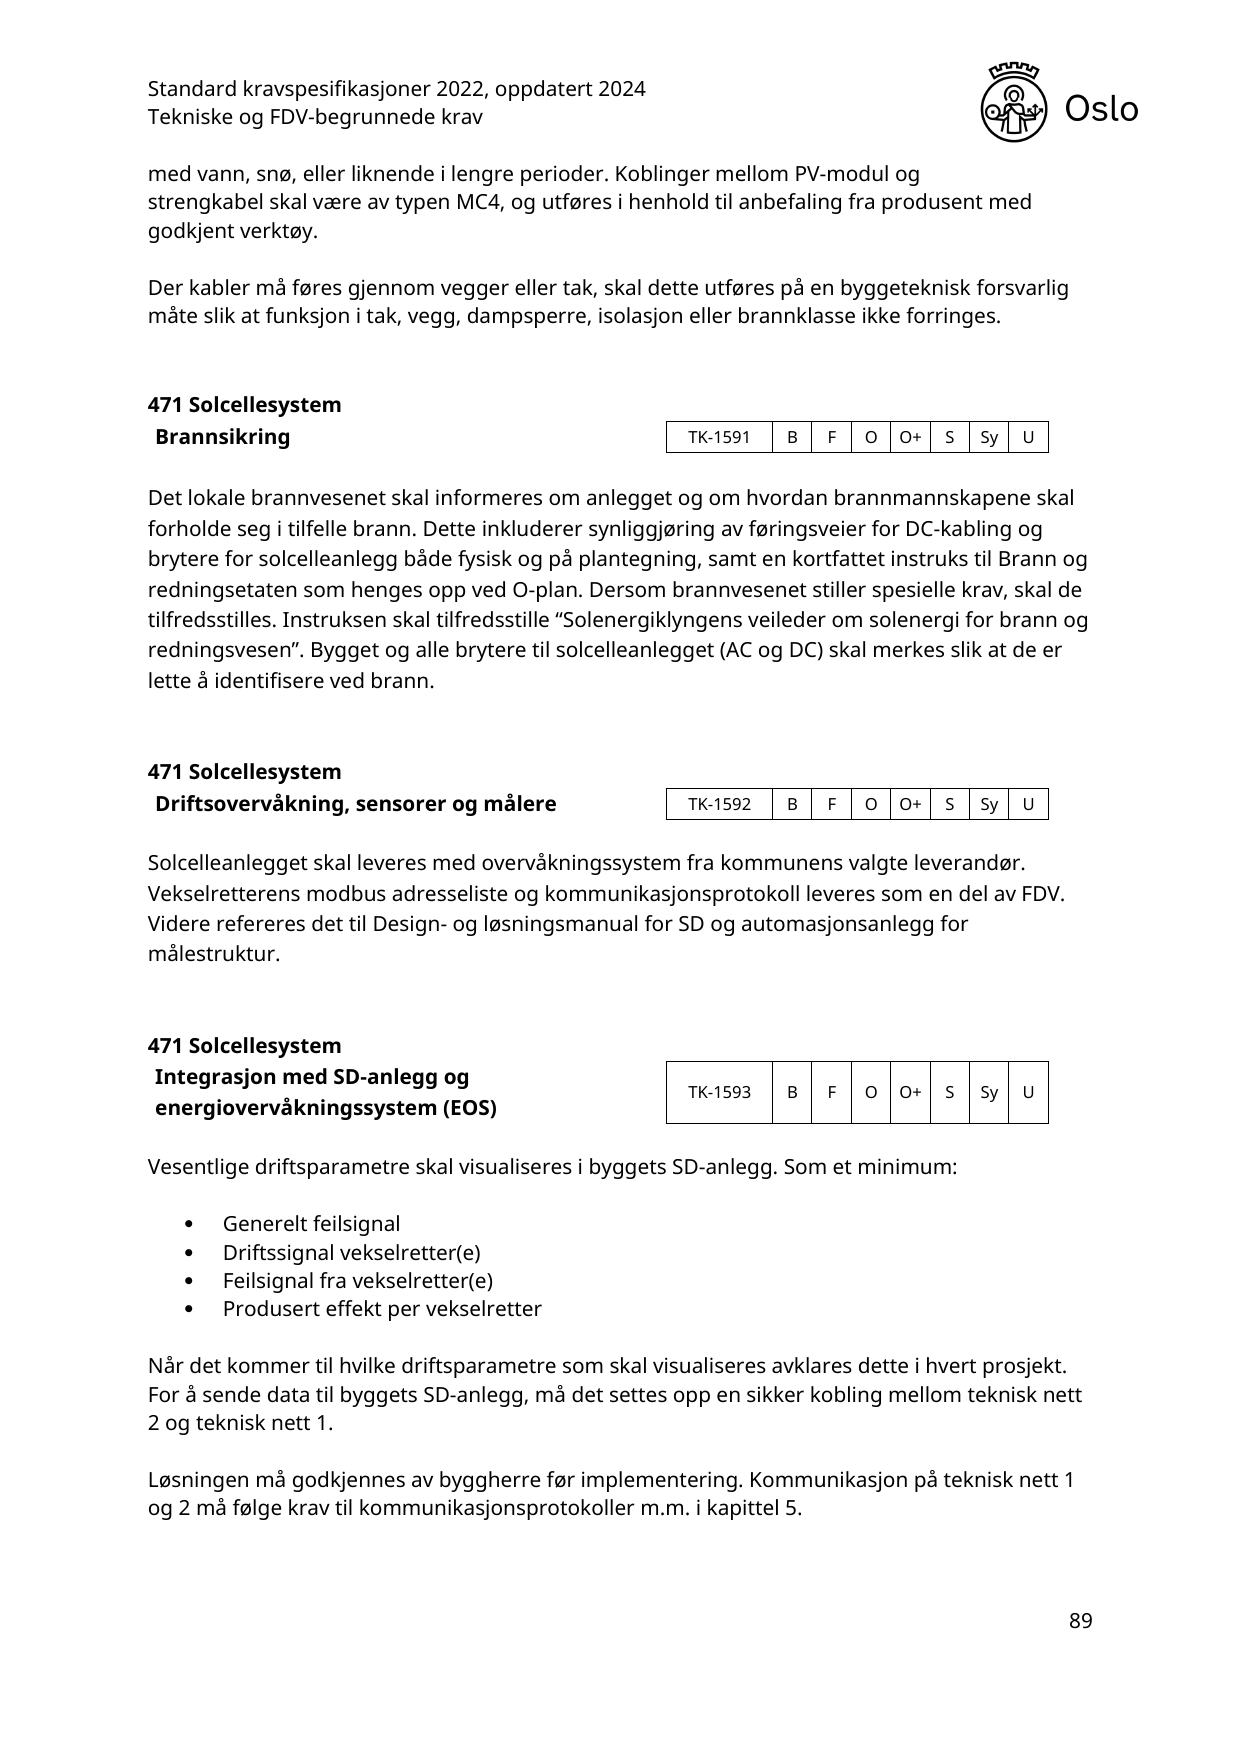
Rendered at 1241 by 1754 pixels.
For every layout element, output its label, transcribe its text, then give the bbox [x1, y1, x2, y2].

table_header O [852, 422, 890, 452]
table_header O [852, 1062, 890, 1123]
text Når det kommer til hvilke driftsparametre som skal visualiseres avklares dette i hvert prosjekt. For å sende data til byggets SD-anlegg, må det settes opp en sikker kobling mellom teknisk nett 2 og teknisk nett 1. [148, 1351, 1093, 1437]
text Det lokale brannvesenet skal informeres om anlegget og om hvordan brannmannskapene skal forholde seg i tilfelle brann. Dette inkluderer synliggjøring av føringsveier for DC-kabling og brytere for solcelleanlegg både fysisk og på plantegning, samt en kortfattet instruks til Brann og redningsetaten som henges opp ved O-plan. Dersom brannvesenet stiller spesielle krav, skal de tilfredsstilles. Instruksen skal tilfredsstille “Solenergiklyngens veileder om solenergi for brann og redningsvesen”. Bygget og alle brytere til solcelleanlegget (AC og DC) skal merkes slik at de er lette å identifisere ved brann. [148, 483, 1093, 694]
text Solcelleanlegget skal leveres med overvåkningssystem fra kommunens valgte leverandør. Vekselretterens modbus adresseliste og kommunikasjonsprotokoll leveres som en del av FDV. Videre refereres det til Design- og løsningsmanual for SD og automasjonsanlegg for målestruktur. [148, 848, 1093, 968]
list Driftssignal vekselretter(e) [185, 1238, 1093, 1266]
table_header O [852, 789, 890, 819]
text med vann, snø, eller liknende i lengre perioder. Koblinger mellom PV-modul og strengkabel skal være av typen MC4, og utføres i henhold til anbefaling fra produsent med godkjent verktøy. [148, 159, 1093, 244]
text 471 Solcellesystem [148, 1031, 1093, 1059]
table_header U [1009, 422, 1048, 452]
list Feilsignal fra vekselretter(e) [185, 1266, 1093, 1294]
table_header B [773, 1062, 811, 1123]
list Produsert effekt per vekselretter [185, 1294, 1093, 1323]
text 471 Solcellesystem [148, 391, 1093, 419]
text 471 Solcellesystem [148, 757, 1093, 786]
text Vesentlige driftsparametre skal visualiseres i byggets SD-anlegg. Som et minimum: [148, 1152, 1093, 1181]
table_header S [931, 422, 969, 452]
table_header Integrasjon med SD-anlegg og energiovervåkningssystem (EOS) [148, 1061, 666, 1123]
table_header S [931, 789, 969, 819]
list Generelt feilsignal [185, 1209, 1093, 1238]
table_header TK-1592 [667, 789, 772, 819]
table_header O+ [891, 789, 930, 819]
table_header B [773, 422, 811, 452]
table_header TK-1591 [667, 422, 772, 452]
table_header B [773, 789, 811, 819]
table_header U [1009, 789, 1048, 819]
table_header O+ [891, 1062, 930, 1123]
table_header Brannsikring [148, 421, 666, 452]
table_header F [812, 1062, 851, 1123]
table_header Sy [970, 1062, 1008, 1123]
table_header F [812, 789, 851, 819]
table_header S [931, 1062, 969, 1123]
table_header F [812, 422, 851, 452]
table_header Sy [970, 422, 1008, 452]
table_header Sy [970, 789, 1008, 819]
table_header O+ [891, 422, 930, 452]
table_header Driftsovervåkning, sensorer og målere [148, 788, 666, 819]
text Der kabler må føres gjennom vegger eller tak, skal dette utføres på en byggeteknisk forsvarlig måte slik at funksjon i tak, vegg, dampsperre, isolasjon eller brannklasse ikke forringes. [148, 273, 1093, 330]
text Løsningen må godkjennes av byggherre før implementering. Kommunikasjon på teknisk nett 1 og 2 må følge krav til kommunikasjonsprotokoller m.m. i kapittel 5. [148, 1465, 1093, 1522]
table_header TK-1593 [667, 1062, 772, 1123]
table_header U [1009, 1062, 1048, 1123]
